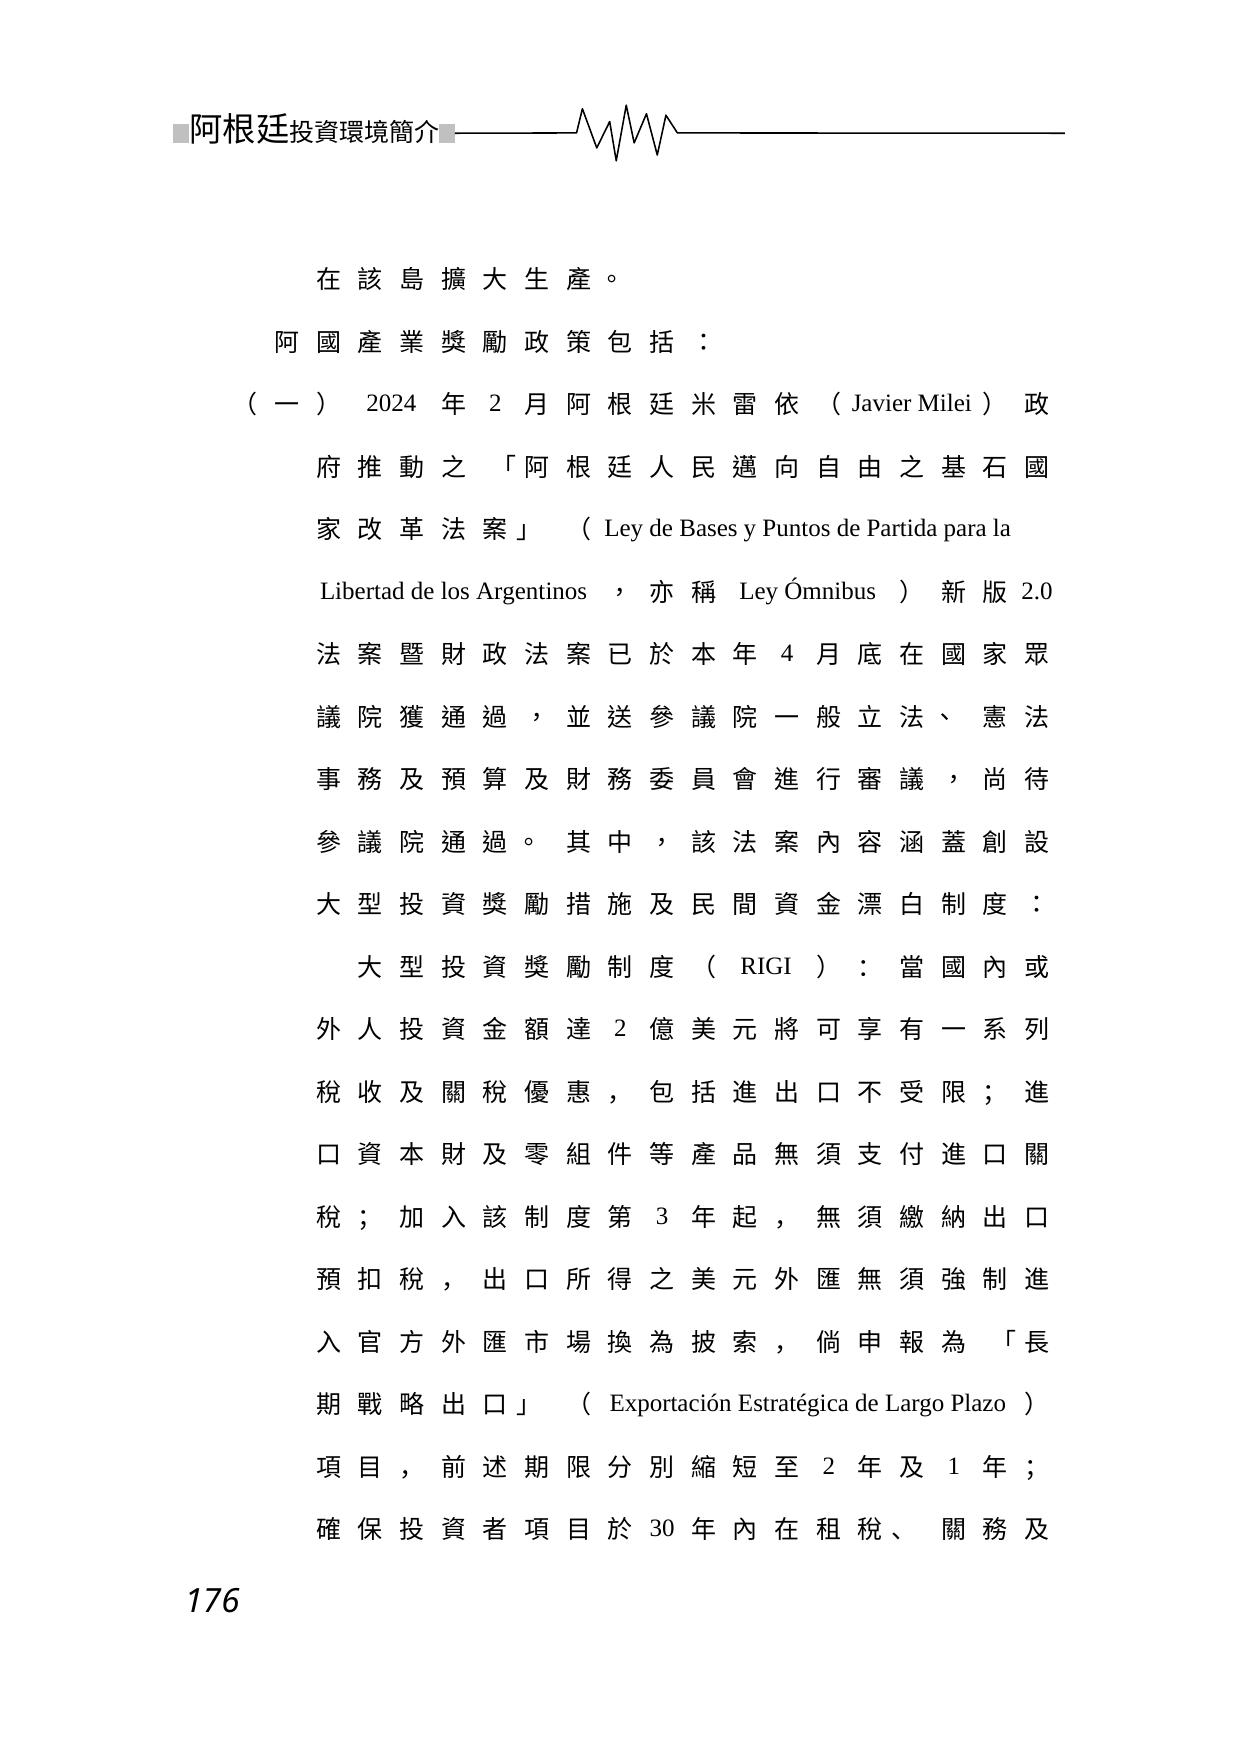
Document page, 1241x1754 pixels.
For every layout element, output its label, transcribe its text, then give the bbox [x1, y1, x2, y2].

text 阿國產業獎勵政策包括： [183, 299, 1058, 361]
text 大型投資獎勵制度（RIGI）：當國內或外人投資金額達2億美元將可享有一系列稅收及關稅優惠，包括進出口不受限；進口資本財及零組件等產品無須支付進口關稅；加入該制度第3年起，無須繳納出口預扣稅，出口所得之美元外匯無須強制進入官方外匯市場換為披索，倘申報為「長期戰略出口」（Exportación Estratégica de Largo Plazo）項目，前述期限分別縮短至2年及1年；確保投資者項目於30年內在租稅、關務及 [281, 924, 1058, 1549]
text 在該島擴大生產。 [207, 236, 1058, 299]
text （一）2024年2月阿根廷米雷依（Javier Milei）政府推動之「阿根廷人民邁向自由之基石國家改革法案」（Ley de Bases y Puntos de Partida para la Libertad de los Argentinos，亦稱Ley Ómnibus）新版2.0法案暨財政法案已於本年4月底在國家眾議院獲通過，並送參議院一般立法、憲法事務及預算及財務委員會進行審議，尚待參議院通過。其中，該法案內容涵蓋創設大型投資獎勵措施及民間資金漂白制度： [207, 361, 1058, 924]
